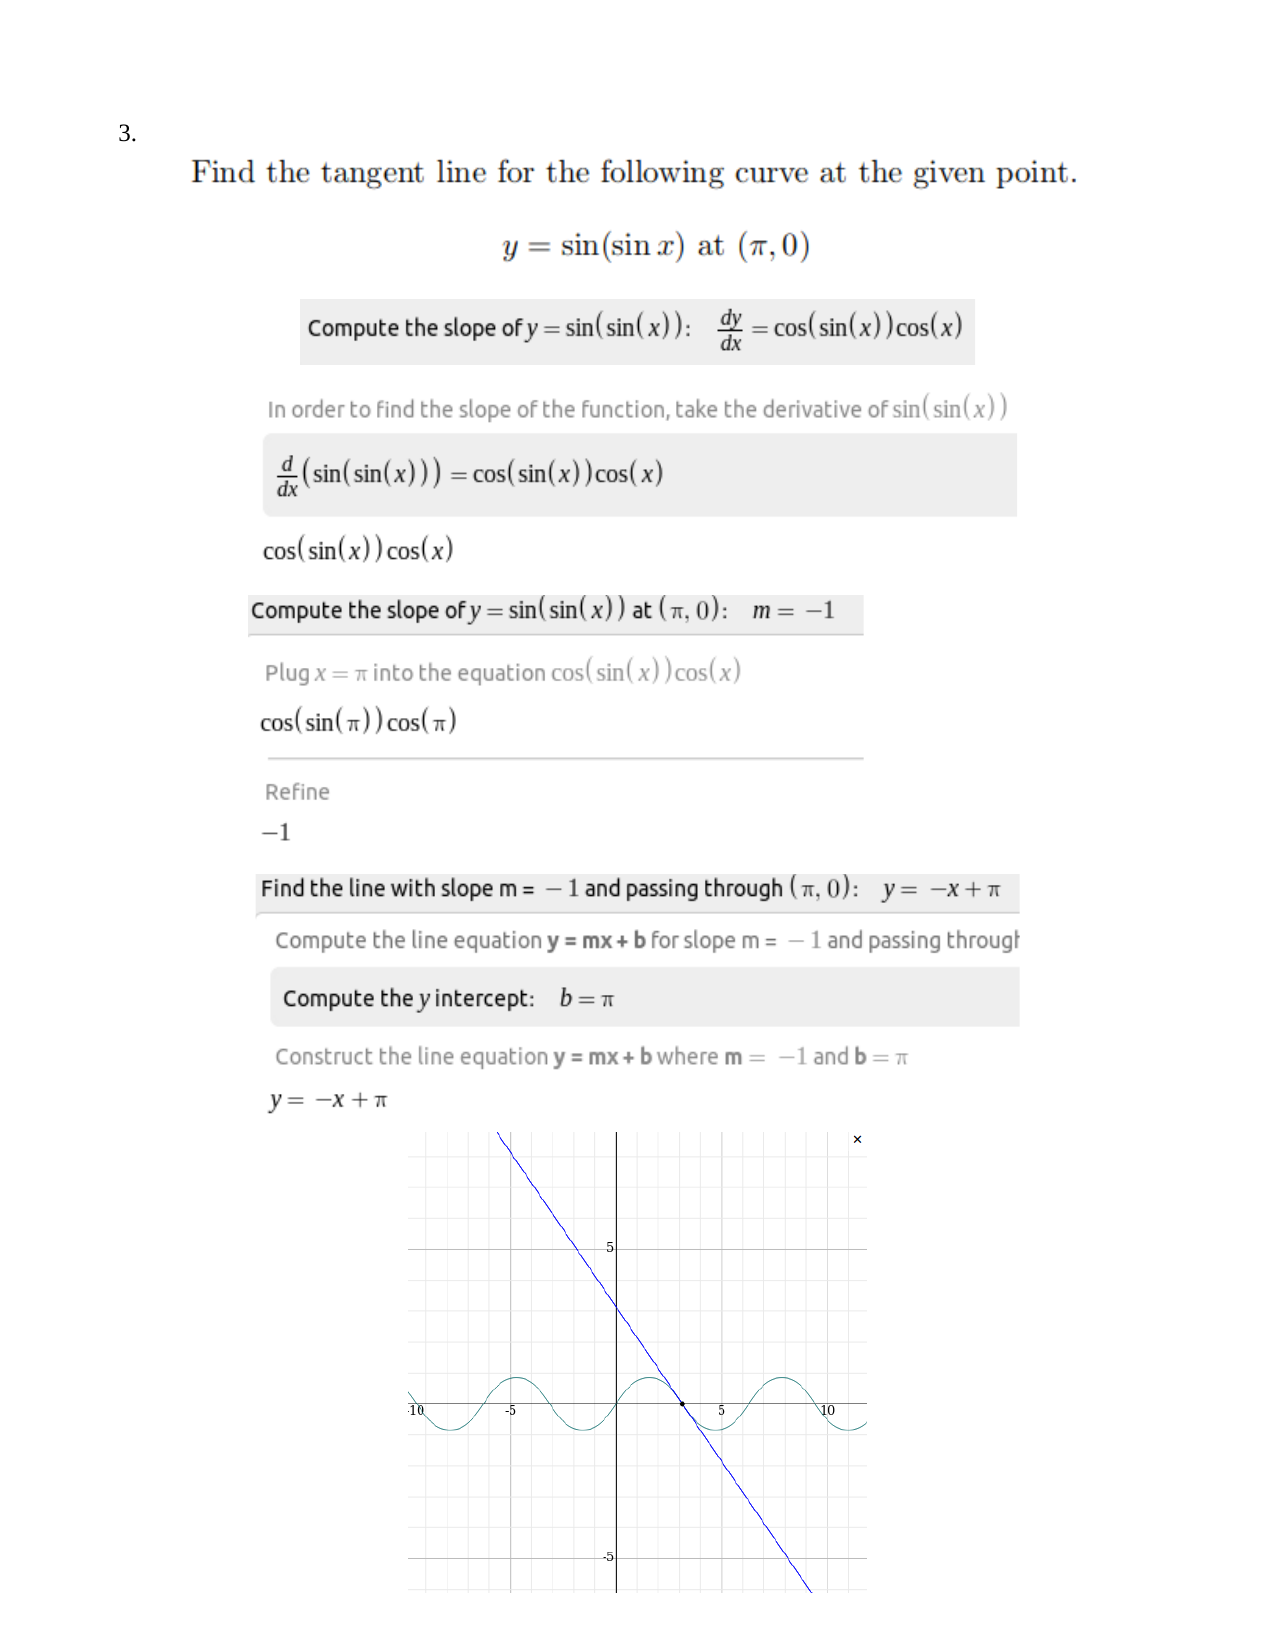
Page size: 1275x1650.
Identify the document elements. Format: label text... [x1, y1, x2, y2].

picture [408, 1132, 867, 1593]
picture [185, 146, 1090, 271]
picture [300, 299, 976, 365]
picture [255, 874, 1020, 1126]
text 3. [118, 118, 1157, 147]
picture [248, 595, 864, 847]
picture [257, 392, 1018, 569]
